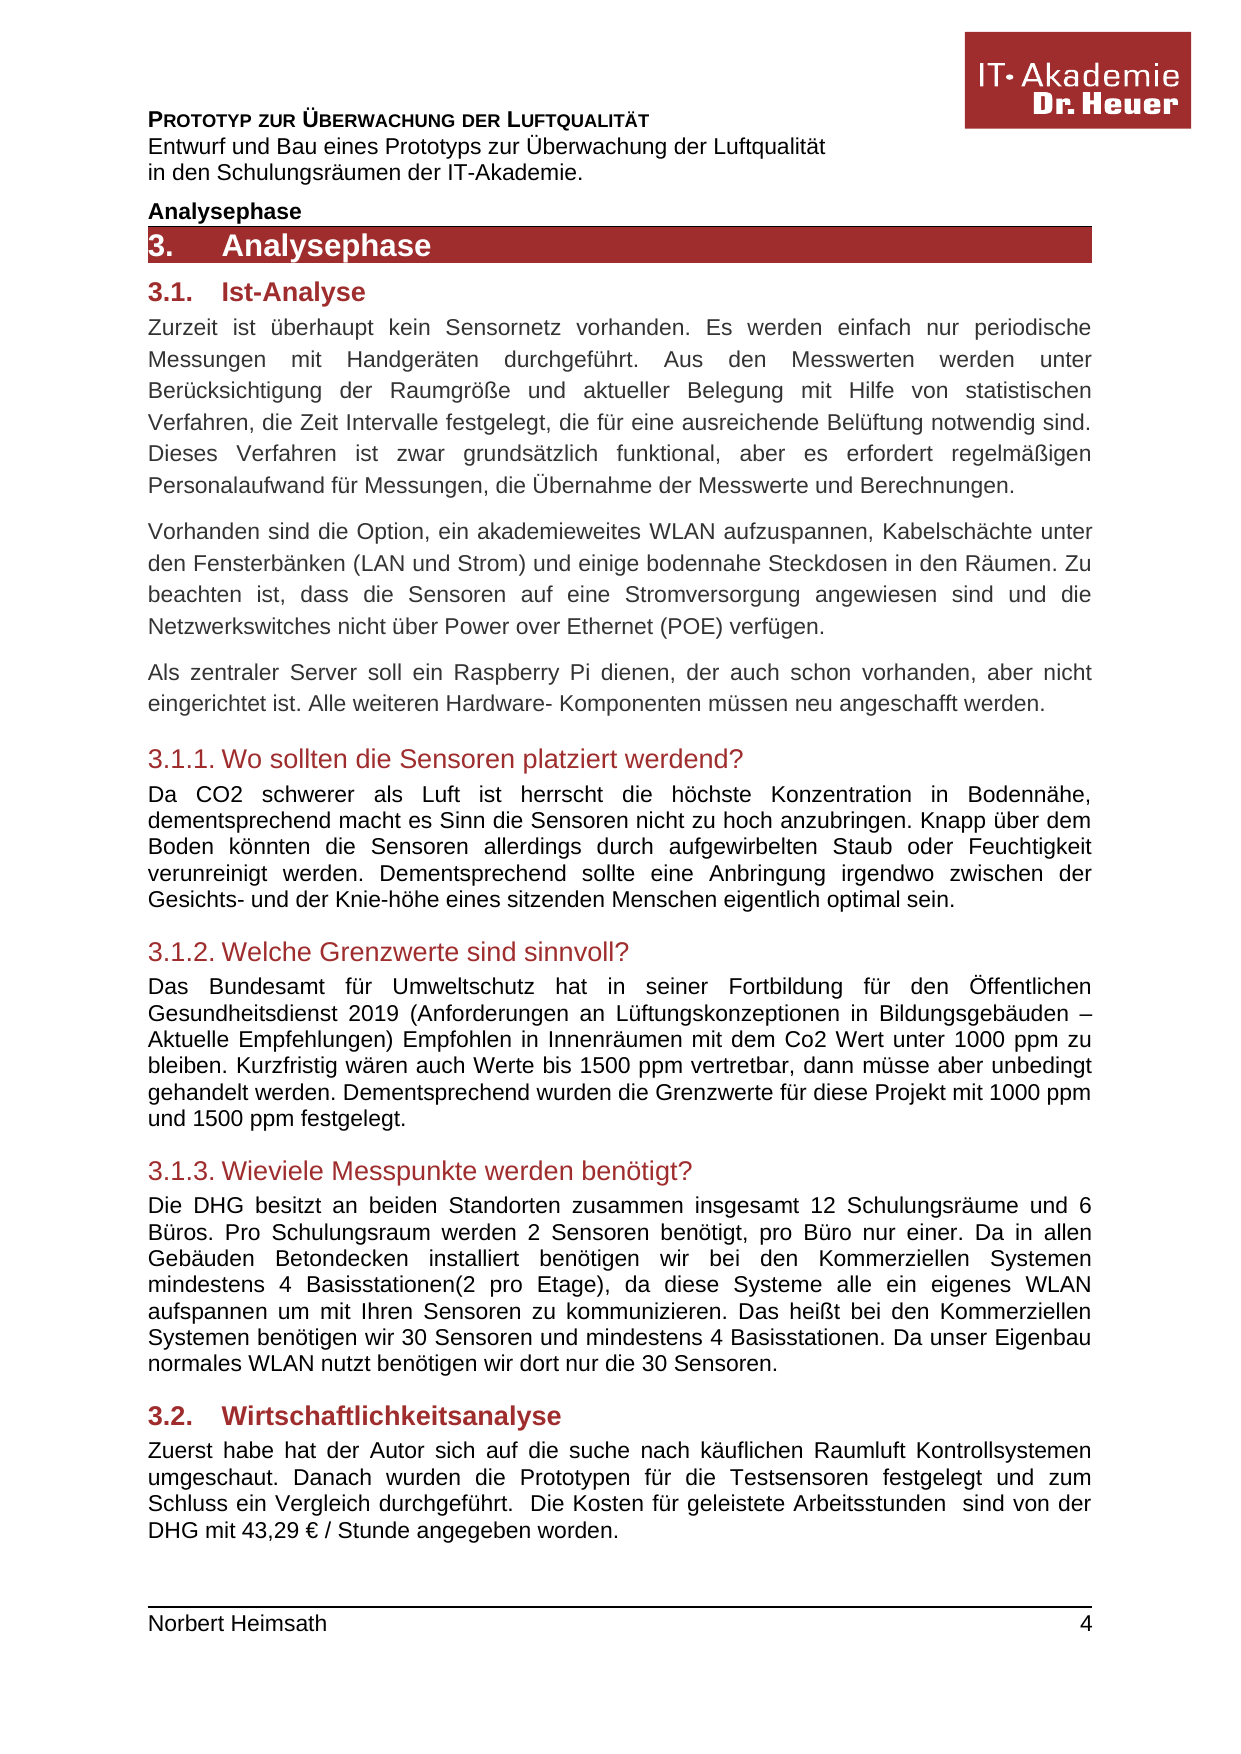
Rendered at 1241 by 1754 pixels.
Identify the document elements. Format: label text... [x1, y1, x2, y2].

subtitle Wieviele Messpunkte werden benötigt? [148, 1154, 1092, 1186]
subtitle Analysephase [148, 227, 1092, 263]
subtitle Wirtschaftlichkeitsanalyse [148, 1400, 1092, 1431]
text Vorhanden sind die Option, ein akademieweites WLAN aufzuspannen, Kabelschächte unter den Fensterbänken (LAN und Strom) und einige bodennahe Steckdosen in den Räumen. Zu beachten ist, dass die Sensoren auf eine Stromversorgung angewiesen sind und die Netzwerkswitches nicht über Power over Ethernet (POE) verfügen. [148, 518, 1092, 639]
text Die DHG besitzt an beiden Standorten zusammen insgesamt 12 Schulungsräume und 6 Büros. Pro Schulungsraum werden 2 Sensoren benötigt, pro Büro nur einer. Da in allen Gebäuden Betondecken installiert benötigen wir bei den Kommerziellen Systemen mindestens 4 Basisstationen(2 pro Etage), da diese Systeme alle ein eigenes WLAN aufspannen um mit Ihren Sensoren zu kommunizieren. Das heißt bei den Kommerziellen Systemen benötigen wir 30 Sensoren und mindestens 4 Basisstationen. Da unser Eigenbau normales WLAN nutzt benötigen wir dort nur die 30 Sensoren. [148, 1192, 1092, 1377]
subtitle Ist-Analyse [148, 276, 1092, 307]
subtitle Welche Grenzwerte sind sinnvoll? [148, 936, 1092, 967]
text Zurzeit ist überhaupt kein Sensornetz vorhanden. Es werden einfach nur periodische Messungen mit Handgeräten durchgeführt. Aus den Messwerten werden unter Berücksichtigung der Raumgröße und aktueller Belegung mit Hilfe von statistischen Verfahren, die Zeit Intervalle festgelegt, die für eine ausreichende Belüftung notwendig sind. Dieses Verfahren ist zwar grundsätzlich funktional, aber es erfordert regelmäßigen Personalaufwand für Messungen, die Übernahme der Messwerte und Berechnungen. [148, 314, 1092, 498]
text Das Bundesamt für Umweltschutz hat in seiner Fortbildung für den Öffentlichen Gesundheitsdienst 2019 (Anforderungen an Lüftungskonzeptionen in Bildungsgebäuden – Aktuelle Empfehlungen) Empfohlen in Innenräumen mit dem Co2 Wert unter 1000 ppm zu bleiben. Kurzfristig wären auch Werte bis 1500 ppm vertretbar, dann müsse aber unbedingt gehandelt werden. Dementsprechend wurden die Grenzwerte für diese Projekt mit 1000 ppm und 1500 ppm festgelegt. [148, 973, 1092, 1131]
text Zuerst habe hat der Autor sich auf die suche nach käuflichen Raumluft Kontrollsystemen umgeschaut. Danach wurden die Prototypen für die Testsensoren festgelegt und zum Schluss ein Vergleich durchgeführt. Die Kosten für geleistete Arbeitsstunden sind von der DHG mit 43,29 € / Stunde angegeben worden. [148, 1437, 1092, 1543]
subtitle Wo sollten die Sensoren platziert werdend? [148, 743, 1092, 774]
text Da CO2 schwerer als Luft ist herrscht die höchste Konzentration in Bodennähe, dementsprechend macht es Sinn die Sensoren nicht zu hoch anzubringen. Knapp über dem Boden könnten die Sensoren allerdings durch aufgewirbelten Staub oder Feuchtigkeit verunreinigt werden. Dementsprechend sollte eine Anbringung irgendwo zwischen der Gesichts- und der Knie-höhe eines sitzenden Menschen eigentlich optimal sein. [148, 781, 1092, 912]
text Als zentraler Server soll ein Raspberry Pi dienen, der auch schon vorhanden, aber nicht eingerichtet ist. Alle weiteren Hardware- Komponenten müssen neu angeschafft werden. [148, 659, 1092, 717]
